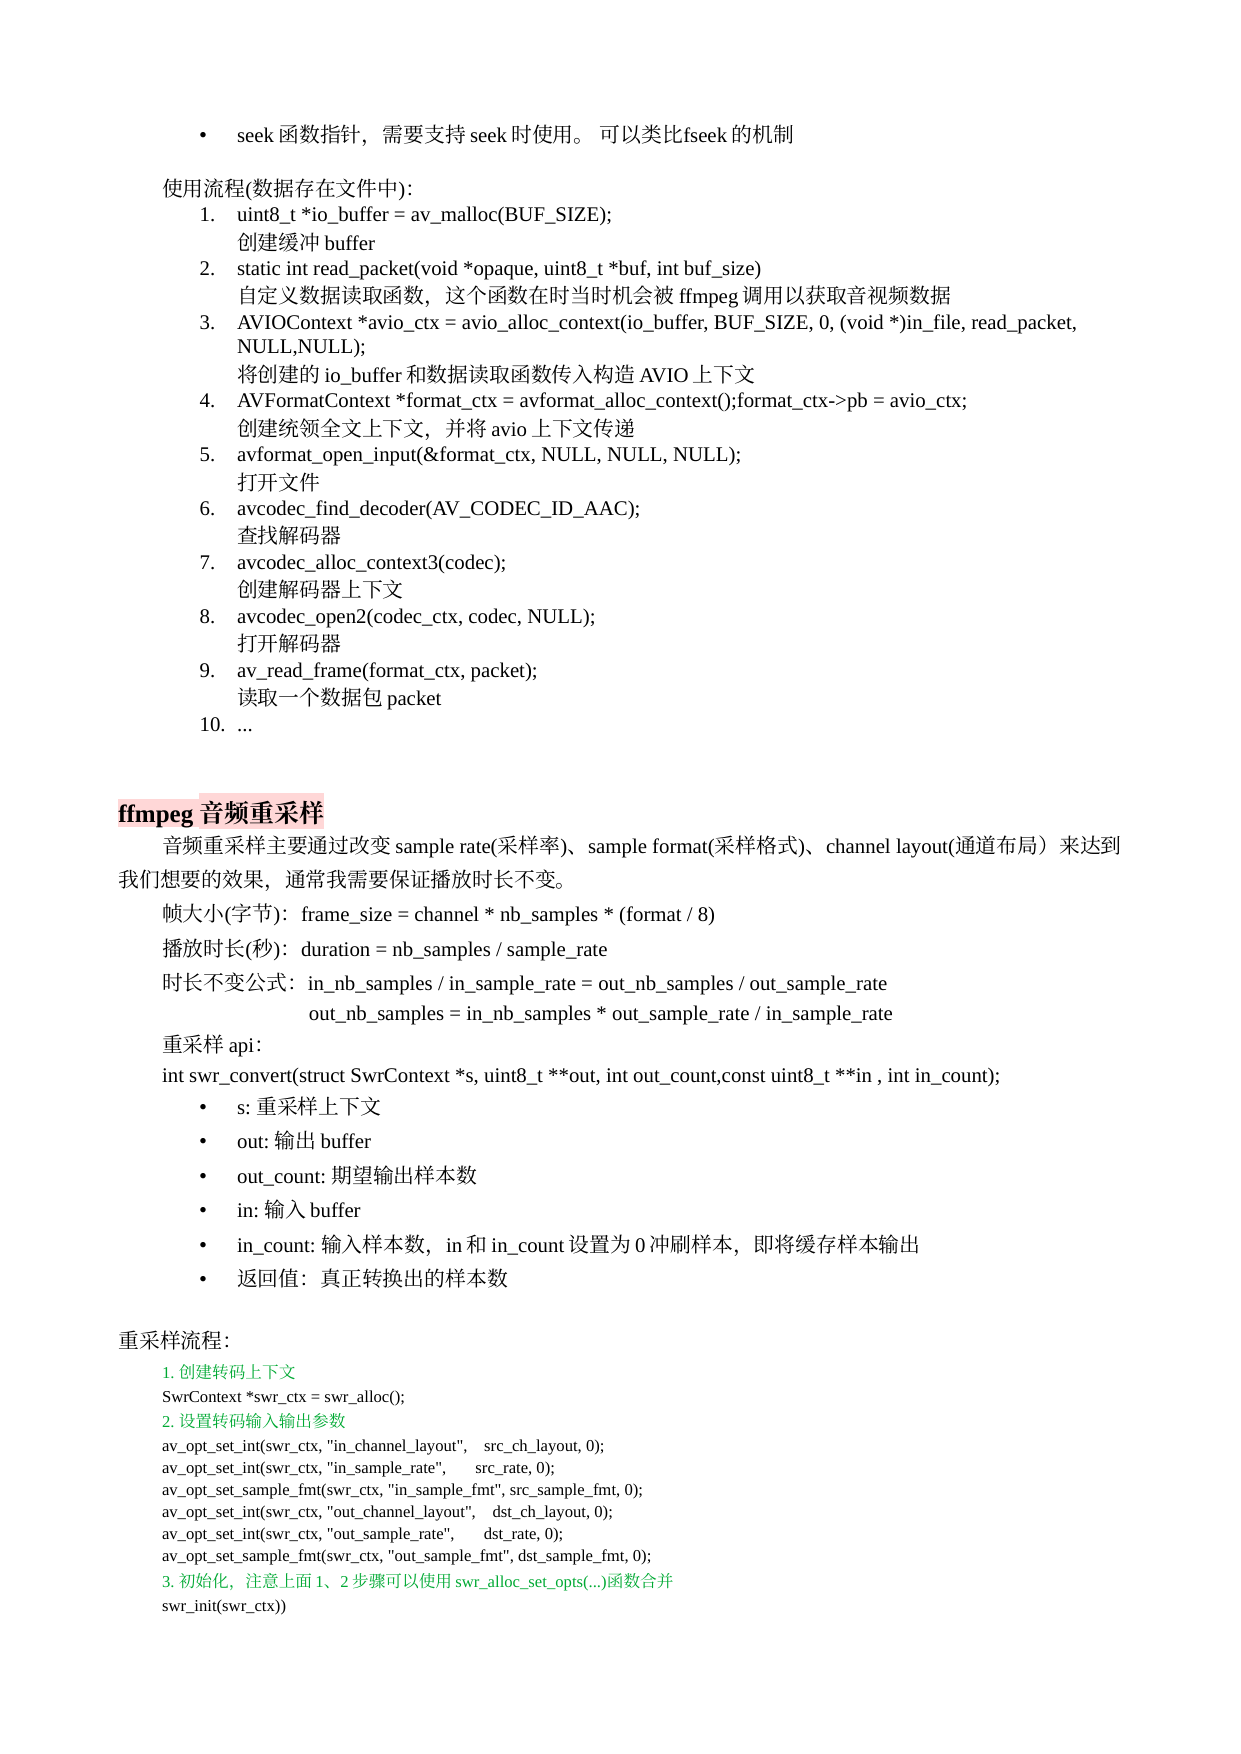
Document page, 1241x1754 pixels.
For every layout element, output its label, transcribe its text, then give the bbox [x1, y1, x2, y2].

list seek函数指针，需要⽀持seek时使⽤。 可以类⽐fseek的机制 [199, 118, 1122, 148]
list 自定义数据读取函数，这个函数在时当时机会被ffmpeg调用以获取音视频数据 [199, 280, 1122, 310]
list 创建缓冲buffer [199, 226, 1122, 256]
list 返回值：真正转换出的样本数 [199, 1262, 1122, 1292]
list avcodec_find_decoder(AV_CODEC_ID_AAC); [199, 496, 1122, 520]
text av_opt_set_sample_fmt(swr_ctx, "in_sample_fmt", src_sample_fmt, 0); [118, 1480, 1122, 1499]
list avcodec_open2(codec_ctx, codec, NULL); [199, 604, 1122, 628]
list in_count: 输入样本数，in和in_count设置为0冲刷样本，即将缓存样本输出 [199, 1228, 1122, 1258]
text ffmpeg 音频重采样 [118, 793, 1122, 829]
text 重采样流程： [118, 1324, 1122, 1354]
text 使用流程(数据存在文件中)： [118, 172, 1122, 202]
text av_opt_set_int(swr_ctx, "out_sample_rate", dst_rate, 0); [118, 1524, 1122, 1543]
text av_opt_set_int(swr_ctx, "out_channel_layout", dst_ch_layout, 0); [118, 1502, 1122, 1521]
list uint8_t *io_buffer = av_malloc(BUF_SIZE); [199, 202, 1122, 226]
list AVIOContext *avio_ctx = avio_alloc_context(io_buffer, BUF_SIZE, 0, (void *)in_file, read_packet, NULL,NULL); [199, 310, 1122, 358]
list 创建解码器上下文 [199, 574, 1122, 604]
list av_read_frame(format_ctx, packet); [199, 658, 1122, 682]
text 3. 初始化，注意上面1、2步骤可以使用swr_alloc_set_opts(...)函数合并 [118, 1568, 1122, 1592]
list avcodec_alloc_context3(codec); [199, 550, 1122, 574]
text SwrContext *swr_ctx = swr_alloc(); [118, 1387, 1122, 1406]
list in: 输入buffer [199, 1194, 1122, 1224]
text swr_init(swr_ctx)) [118, 1596, 1122, 1615]
text 1. 创建转码上下文 [118, 1359, 1122, 1383]
list AVFormatContext *format_ctx = avformat_alloc_context();format_ctx->pb = avio_ctx; [199, 388, 1122, 412]
text 时长不变公式：in_nb_samples / in_sample_rate = out_nb_samples / out_sample_rate [118, 967, 1122, 997]
text 帧大小(字节)：frame_size = channel * nb_samples * (format / 8) [118, 898, 1122, 928]
text 音频重采样主要通过改变sample rate(采样率)、sample format(采样格式)、channel layout(通道布局）来达到我们想要的效果，通常我需要保证播放时长不变。 [118, 829, 1122, 893]
text 播放时长(秒)：duration = nb_samples / sample_rate [118, 932, 1122, 962]
text 重采样api： [118, 1029, 1122, 1058]
text av_opt_set_int(swr_ctx, "in_sample_rate", src_rate, 0); [118, 1458, 1122, 1477]
list 创建统领全文上下文，并将avio上下文传递 [199, 412, 1122, 442]
list avformat_open_input(&format_ctx, NULL, NULL, NULL); [199, 442, 1122, 466]
list 读取一个数据包packet [199, 682, 1122, 712]
list out_count: 期望输出样本数 [199, 1159, 1122, 1189]
list 查找解码器 [199, 520, 1122, 550]
text int swr_convert(struct SwrContext *s, uint8_t **out, int out_count,const uint8_t **in , int in_count); [118, 1063, 1122, 1087]
text av_opt_set_int(swr_ctx, "in_channel_layout", src_ch_layout, 0); [118, 1436, 1122, 1455]
text av_opt_set_sample_fmt(swr_ctx, "out_sample_fmt", dst_sample_fmt, 0); [118, 1546, 1122, 1565]
list out: 输出buffer [199, 1125, 1122, 1155]
list static int read_packet(void *opaque, uint8_t *buf, int buf_size) [199, 256, 1122, 280]
text out_nb_samples = in_nb_samples * out_sample_rate / in_sample_rate [118, 1001, 1122, 1025]
list 打开解码器 [199, 628, 1122, 658]
list 打开文件 [199, 466, 1122, 496]
list ... [199, 712, 1122, 736]
list 将创建的io_buffer和数据读取函数传入构造AVIO上下文 [199, 358, 1122, 388]
list s: 重采样上下文 [199, 1091, 1122, 1121]
text 2. 设置转码输入输出参数 [118, 1409, 1122, 1433]
